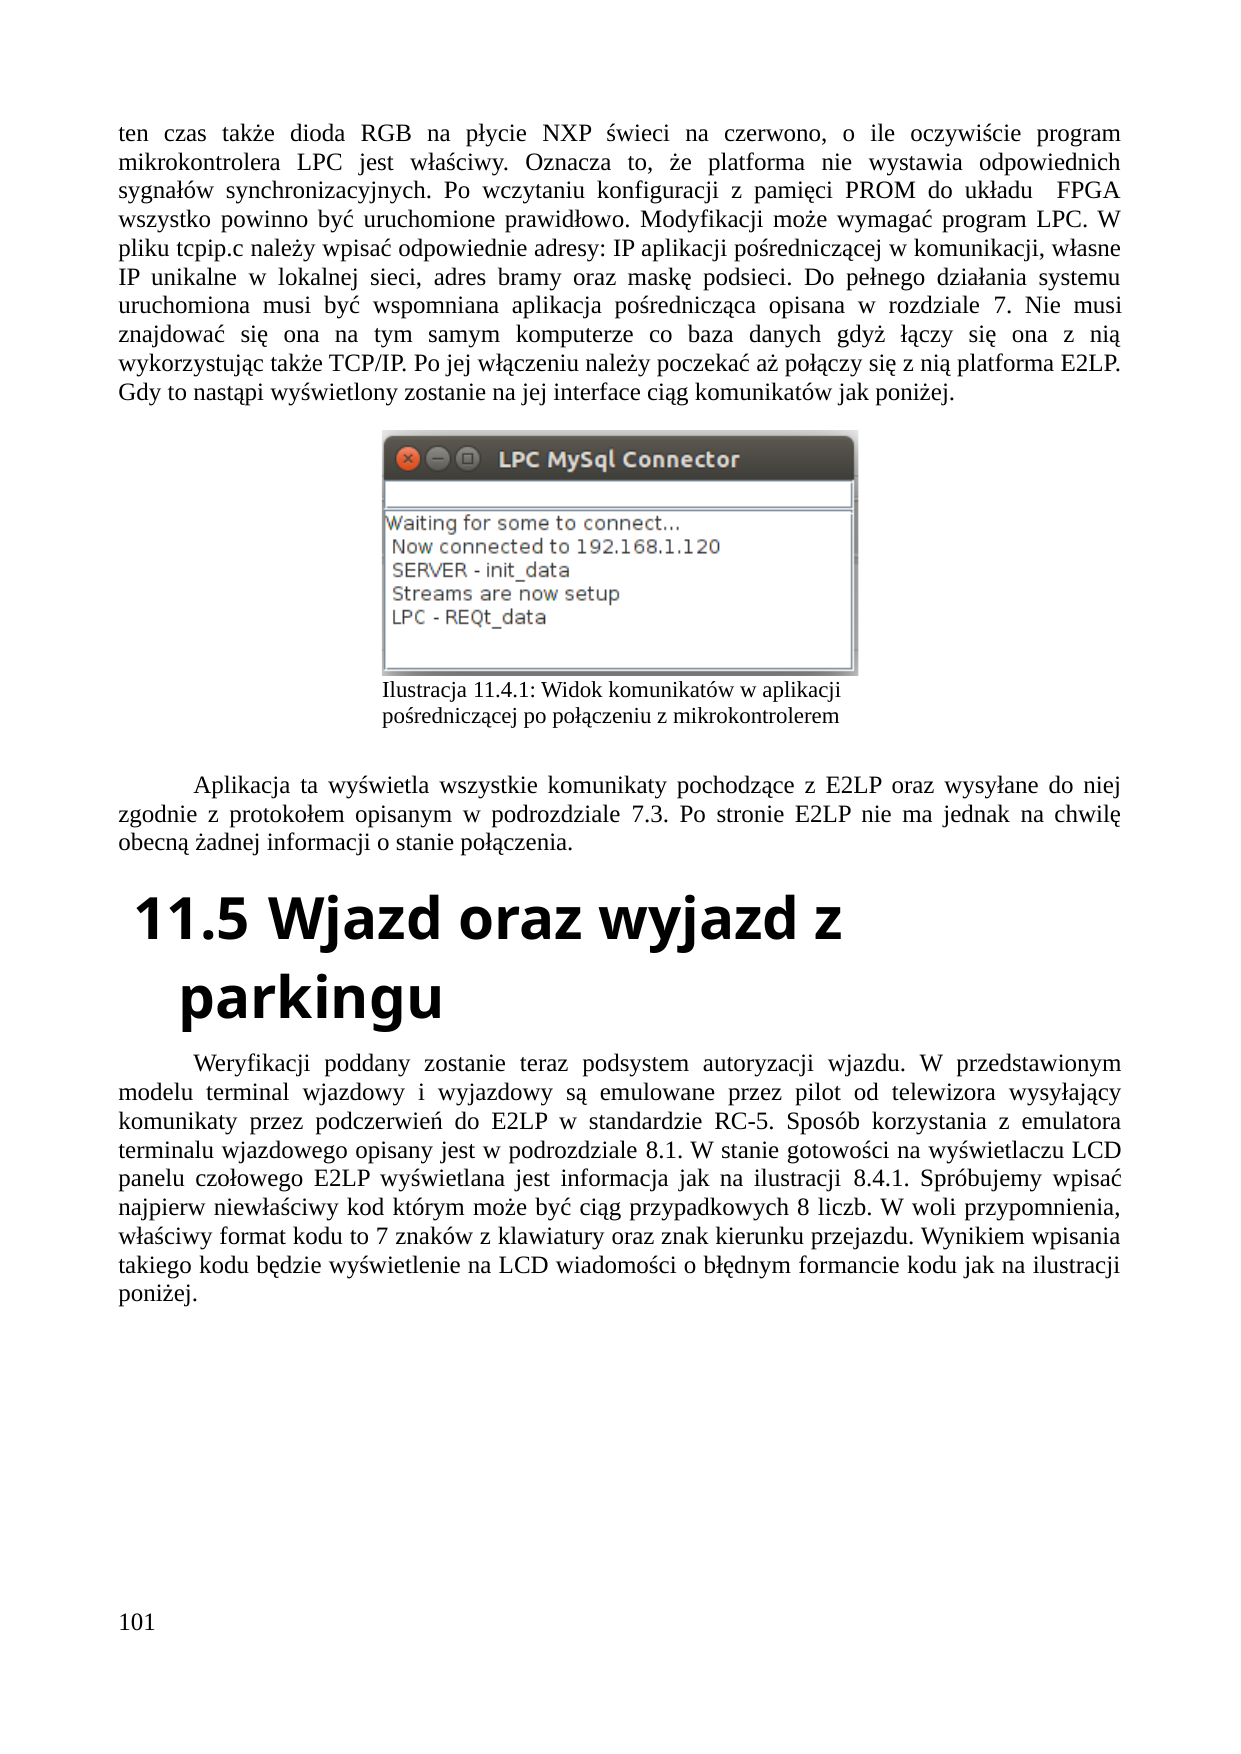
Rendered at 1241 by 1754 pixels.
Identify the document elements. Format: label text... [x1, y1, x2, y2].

subtitle Wjazd oraz wyjazd z parkingu [118, 877, 1122, 1036]
picture [381, 430, 859, 676]
text ten czas także dioda RGB na płycie NXP świeci na czerwono, o ile oczywiście program mikrokontrolera LPC jest właściwy. Oznacza to, że platforma nie wystawia odpowiednich sygnałów synchronizacyjnych. Po wczytaniu konfiguracji z pamięci PROM do układu FPGA wszystko powinno być uruchomione prawidłowo. Modyfikacji może wymagać program LPC. W pliku tcpip.c należy wpisać odpowiednie adresy: IP aplikacji pośredniczącej w komunikacji, własne IP unikalne w lokalnej sieci, adres bramy oraz maskę podsieci. Do pełnego działania systemu uruchomiona musi być wspomniana aplikacja pośrednicząca opisana w rozdziale 7. Nie musi znajdować się ona na tym samym komputerze co baza danych gdyż łączy się ona z nią wykorzystując także TCP/IP. Po jej włączeniu należy poczekać aż połączy się z nią platforma E2LP. Gdy to nastąpi wyświetlony zostanie na jej interface ciąg komunikatów jak poniżej. [118, 118, 1122, 406]
text Weryfikacji poddany zostanie teraz podsystem autoryzacji wjazdu. W przedstawionym modelu terminal wjazdowy i wyjazdowy są emulowane przez pilot od telewizora wysyłający komunikaty przez podczerwień do E2LP w standardzie RC-5. Sposób korzystania z emulatora terminalu wjazdowego opisany jest w podrozdziale 8.1. W stanie gotowości na wyświetlaczu LCD panelu czołowego E2LP wyświetlana jest informacja jak na ilustracji 8.4.1. Spróbujemy wpisać najpierw niewłaściwy kod którym może być ciąg przypadkowych 8 liczb. W woli przypomnienia, właściwy format kodu to 7 znaków z klawiatury oraz znak kierunku przejazdu. Wynikiem wpisania takiego kodu będzie wyświetlenie na LCD wiadomości o błędnym formancie kodu jak na ilustracji poniżej. [118, 1048, 1122, 1307]
text Ilustracja 11.4.1: Widok komunikatów w aplikacji pośredniczącej po połączeniu z mikrokontrolerem [382, 676, 858, 729]
text Aplikacja ta wyświetla wszystkie komunikaty pochodzące z E2LP oraz wysyłane do niej zgodnie z protokołem opisanym w podrozdziale 7.3. Po stronie E2LP nie ma jednak na chwilę obecną żadnej informacji o stanie połączenia. [118, 770, 1122, 856]
